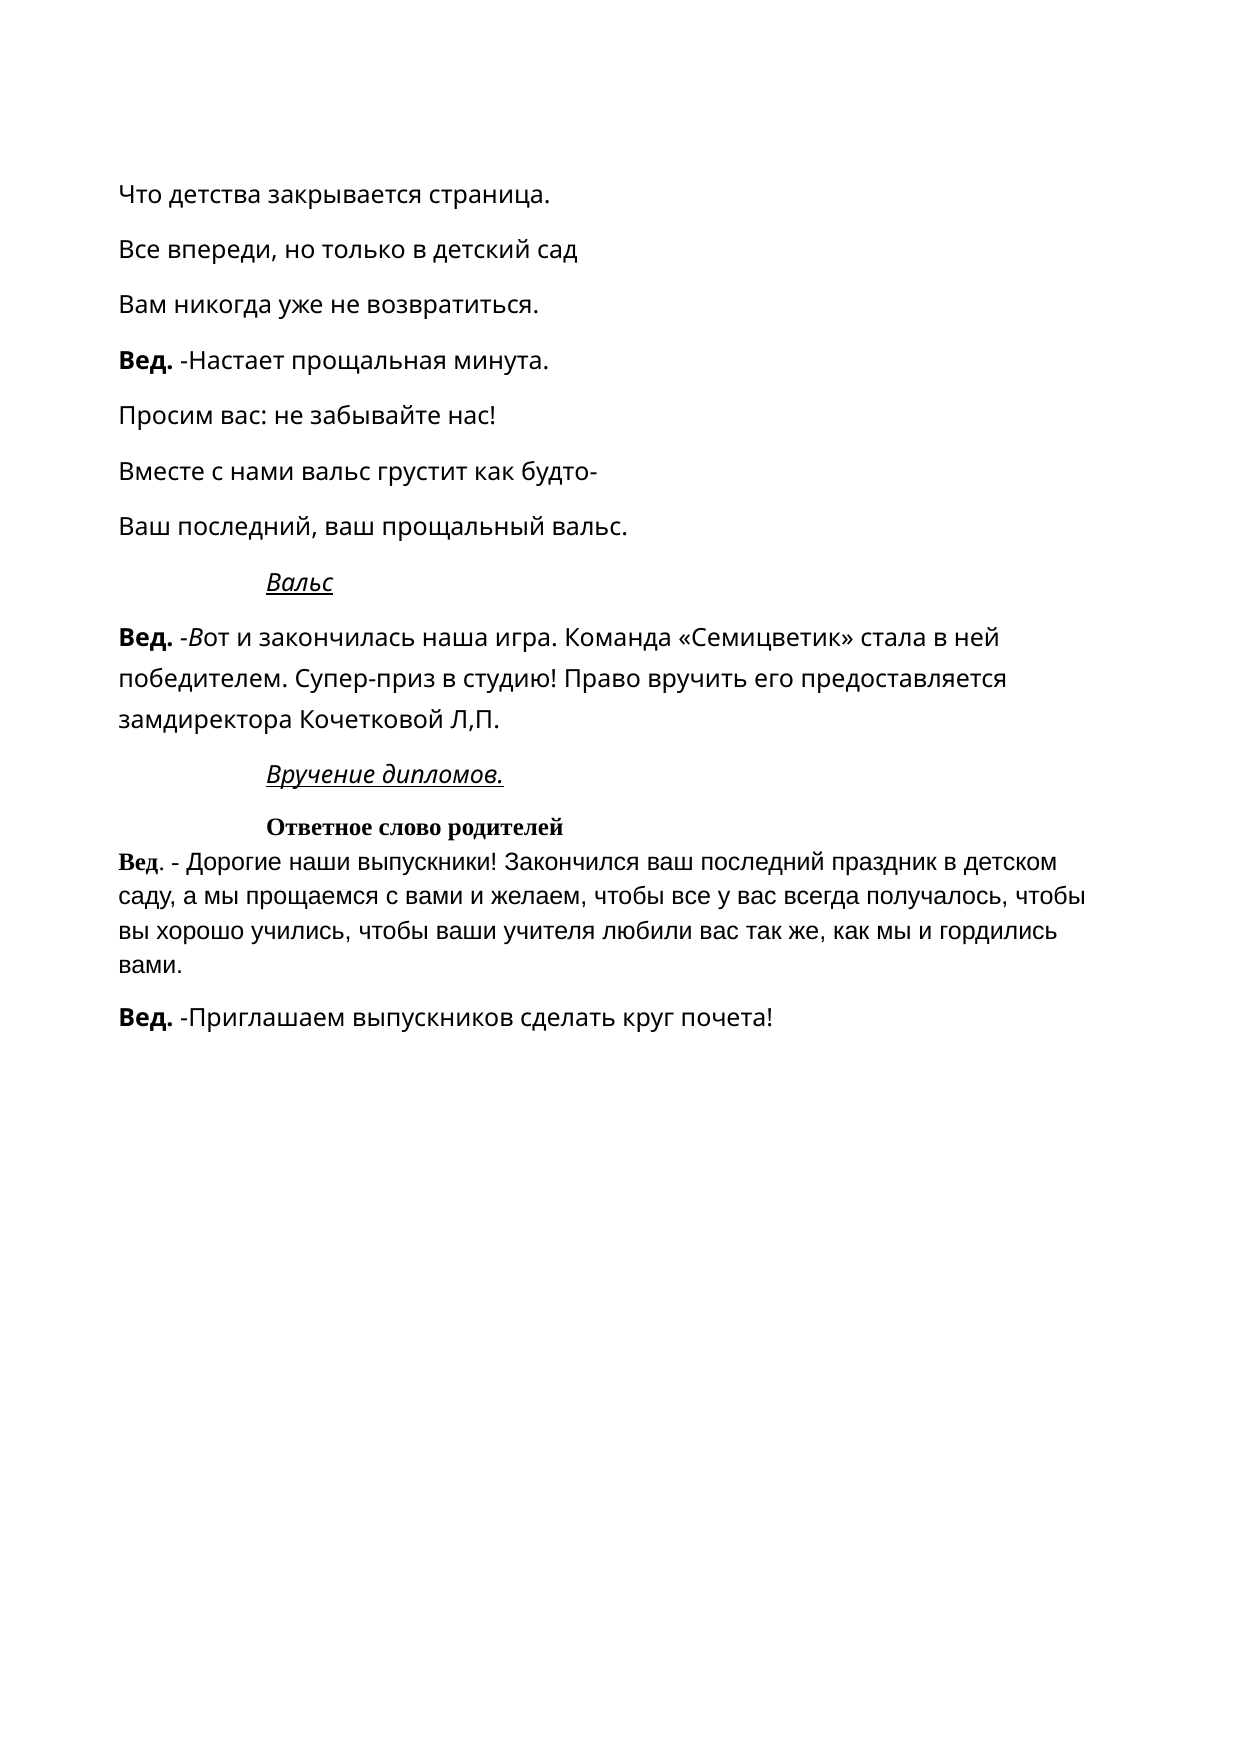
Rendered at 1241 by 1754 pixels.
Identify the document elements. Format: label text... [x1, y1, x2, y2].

text Вед. -Настает прощальная минута. [118, 343, 1122, 377]
text Вместе с нами вальс грустит как будто- [118, 453, 1122, 487]
text Вед. -Вот и закончилась наша игра. Команда «Семицветик» стала в ней победителем. Супер-приз в студию! Право вручить его предоставляется замдиректора Кочетковой Л,П. [118, 620, 1122, 735]
text Вручение дипломов. [118, 757, 1122, 791]
text Ответное слово родителей Вед. - Дорогие наши выпускники! Закончился ваш последний праздник в детском саду, а мы прощаемся с вами и желаем, чтобы все у вас всегда получалось, чтобы вы хорошо учились, чтобы ваши учителя любили вас так же, как мы и гордились вами. [118, 812, 1122, 979]
text Что детства закрывается страница. [118, 176, 1122, 210]
text Просим вас: не забывайте нас! [118, 398, 1122, 432]
text Вам никогда уже не возвратиться. [118, 287, 1122, 321]
text Все впереди, но только в детский сад [118, 232, 1122, 266]
text Вед. -Приглашаем выпускников сделать круг почета! [118, 999, 1122, 1033]
text Вальс [118, 564, 1122, 598]
text Ваш последний, ваш прощальный вальс. [118, 509, 1122, 543]
